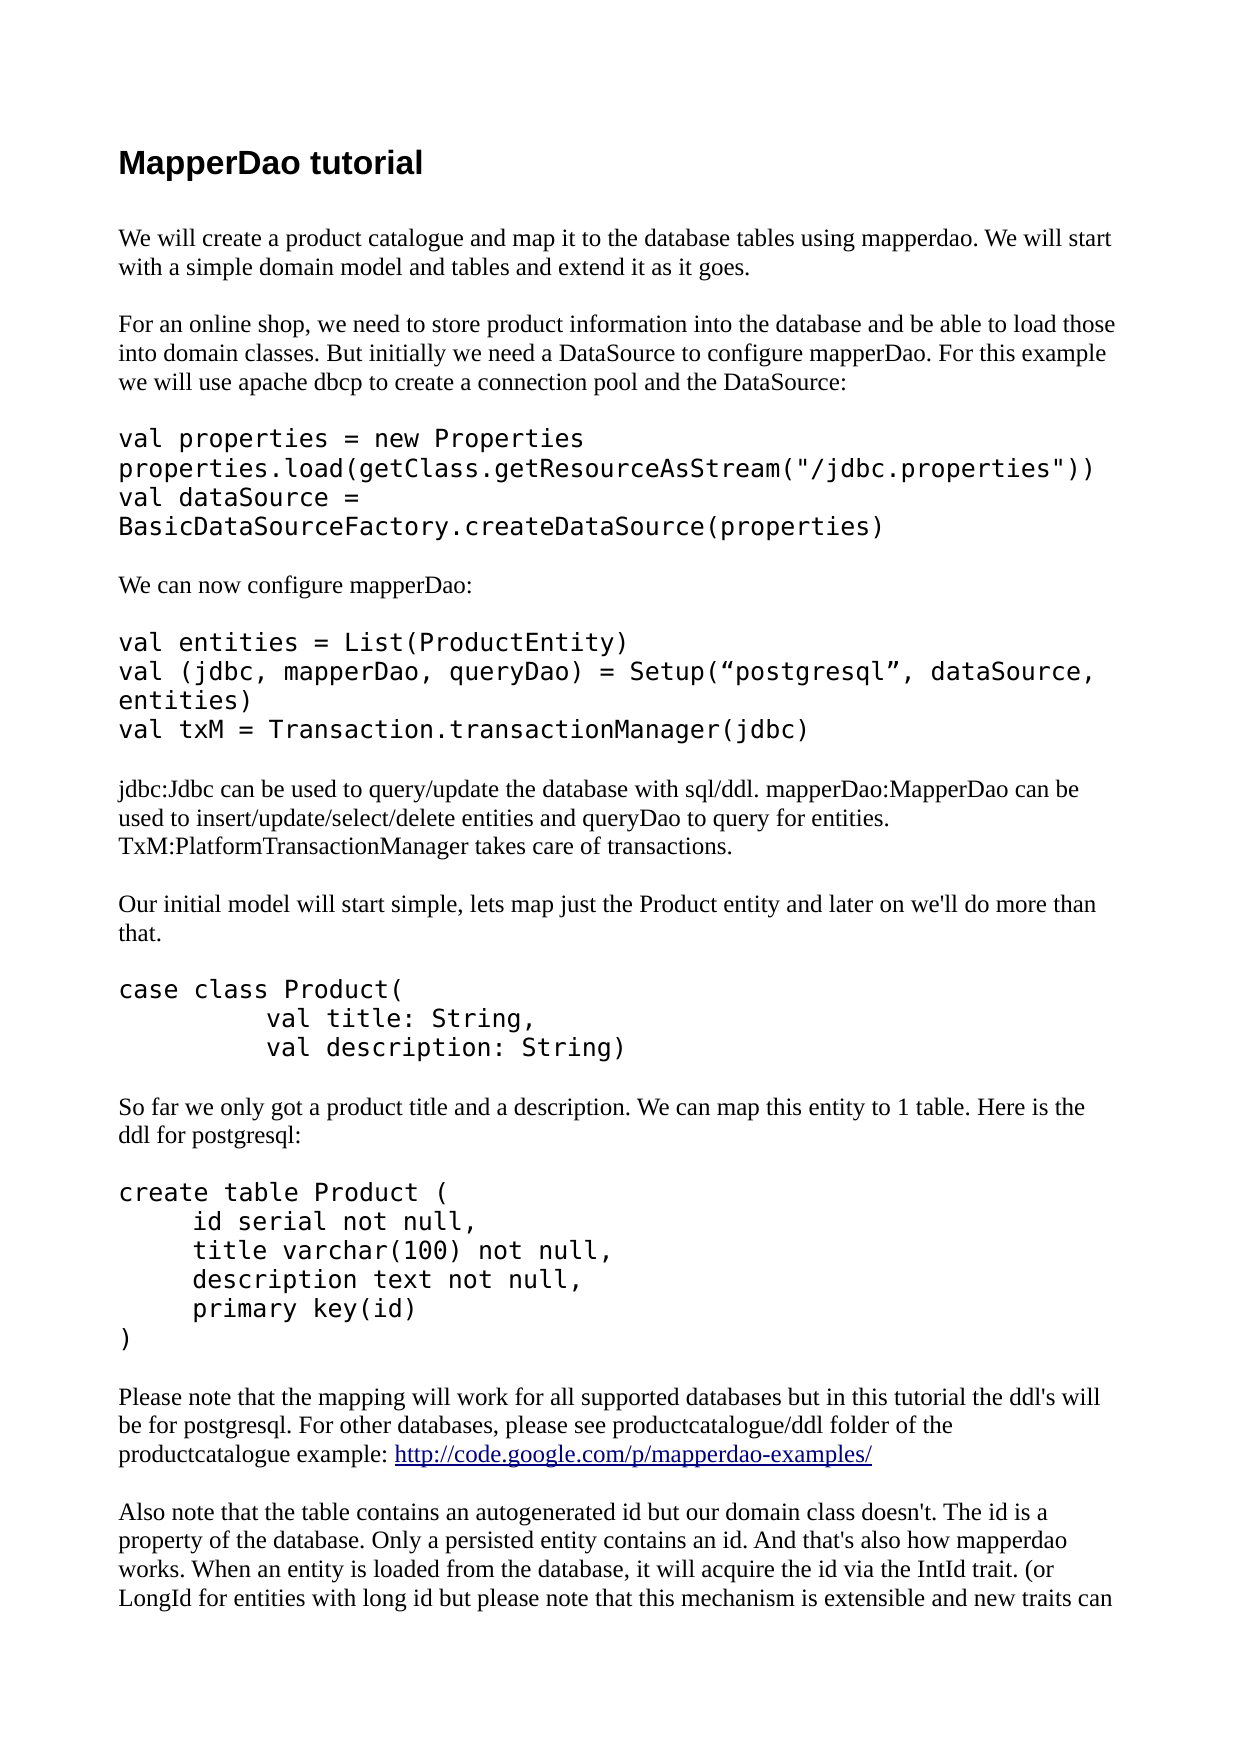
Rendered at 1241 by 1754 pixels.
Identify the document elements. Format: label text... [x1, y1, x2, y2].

text val entities = List(ProductEntity) [118, 628, 1122, 657]
text val dataSource = BasicDataSourceFactory.createDataSource(properties) [118, 483, 1122, 541]
text create table Product ( [118, 1178, 1122, 1207]
text For an online shop, we need to store product information into the database and be able to load those into domain classes. But initially we need a DataSource to configure mapperDao. For this example we will use apache dbcp to create a connection pool and the DataSource: [118, 309, 1122, 396]
text id serial not null, [118, 1207, 1122, 1236]
text jdbc:Jdbc can be used to query/update the database with sql/ddl. mapperDao:MapperDao can be used to insert/update/select/delete entities and queryDao to query for entities. TxM:PlatformTransactionManager takes care of transactions. [118, 774, 1122, 860]
text val properties = new Properties [118, 425, 1122, 454]
text We will create a product catalogue and map it to the database tables using mapperdao. We will start with a simple domain model and tables and extend it as it goes. [118, 223, 1122, 281]
text Our initial model will start simple, lets map just the Product entity and later on we'll do more than that. [118, 889, 1122, 946]
text val description: String) [118, 1033, 1122, 1063]
text val title: String, [118, 1004, 1122, 1033]
text description text not null, [118, 1266, 1122, 1295]
text title varchar(100) not null, [118, 1236, 1122, 1266]
text properties.load(getClass.getResourceAsStream("/jdbc.properties")) [118, 454, 1122, 483]
text Please note that the mapping will work for all supported databases but in this tutorial the ddl's will be for postgresql. For other databases, please see productcatalogue/ddl folder of the productcatalogue example: http://code.google.com/p/mapperdao-examples/ [118, 1382, 1122, 1468]
text Also note that the table contains an autogenerated id but our domain class doesn't. The id is a property of the database. Only a persisted entity contains an id. And that's also how mapperdao works. When an entity is loaded from the database, it will acquire the id via the IntId trait. (or LongId for entities with long id but please note that this mechanism is extensible and new traits can [118, 1497, 1122, 1612]
text case class Product( [118, 975, 1122, 1004]
text We can now configure mapperDao: [118, 571, 1122, 599]
text val txM = Transaction.transactionManager(jdbc) [118, 716, 1122, 745]
text So far we only got a product title and a description. We can map this entity to 1 table. Here is the ddl for postgresql: [118, 1092, 1122, 1149]
subtitle MapperDao tutorial [118, 143, 1122, 182]
text primary key(id) [118, 1295, 1122, 1324]
text ) [118, 1324, 1122, 1353]
text val (jdbc, mapperDao, queryDao) = Setup(“postgresql”, dataSource, entities) [118, 657, 1122, 716]
